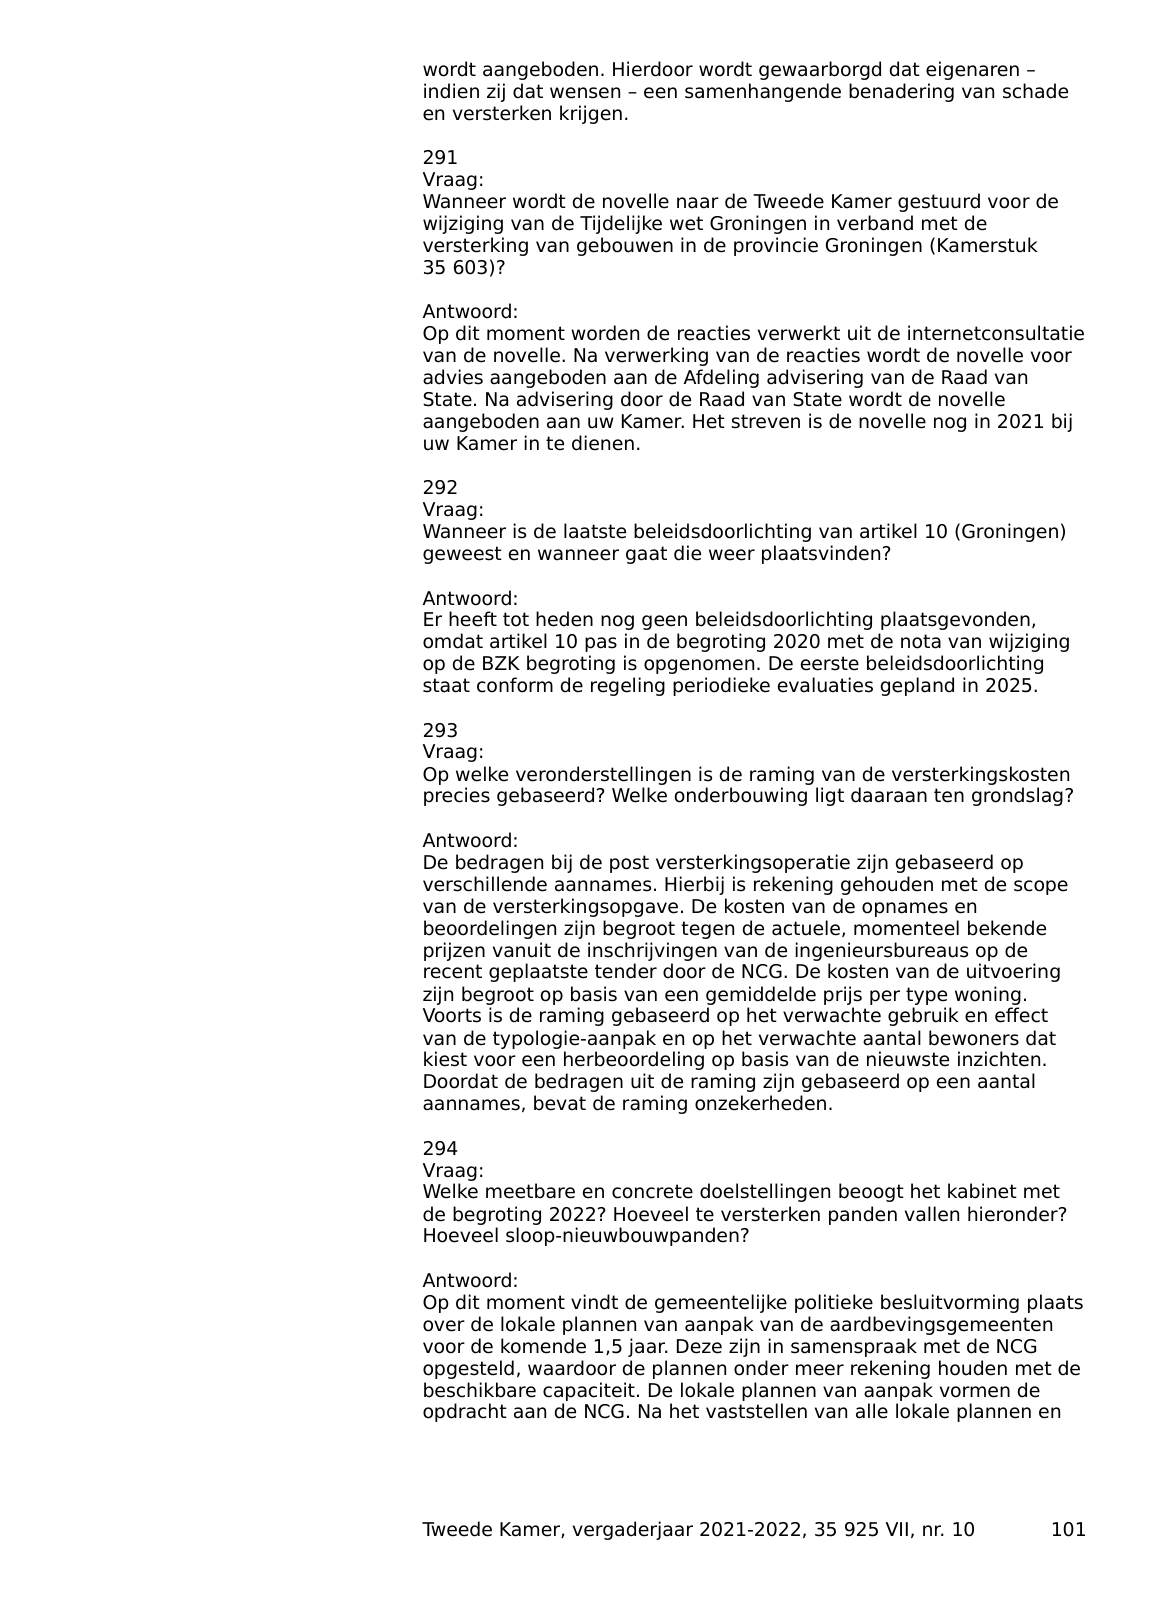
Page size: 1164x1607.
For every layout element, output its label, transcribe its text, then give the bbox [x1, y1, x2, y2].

text Wanneer is de laatste beleidsdoorlichting van artikel 10 (Groningen) geweest en wanneer gaat die weer plaatsvinden? [422, 521, 1087, 565]
text Op welke veronderstellingen is de raming van de versterkingskosten precies gebaseerd? Welke onderbouwing ligt daaraan ten grondslag? [422, 763, 1087, 807]
text Vraag: [422, 741, 1087, 763]
text Op dit moment vindt de gemeentelijke politieke besluitvorming plaats over de lokale plannen van aanpak van de aardbevingsgemeenten voor de komende 1,5 jaar. Deze zijn in samenspraak met de NCG opgesteld, waardoor de plannen onder meer rekening houden met de beschikbare capaciteit. De lokale plannen van aanpak vormen de opdracht aan de NCG. Na het vaststellen van alle lokale plannen en [422, 1292, 1087, 1423]
text 292 [422, 477, 1087, 499]
text Antwoord: [422, 587, 1087, 609]
text De bedragen bij de post versterkingsoperatie zijn gebaseerd op verschillende aannames. Hierbij is rekening gehouden met de scope van de versterkingsopgave. De kosten van de opnames en beoordelingen zijn begroot tegen de actuele, momenteel bekende prijzen vanuit de inschrijvingen van de ingenieursbureaus op de recent geplaatste tender door de NCG. De kosten van de uitvoering zijn begroot op basis van een gemiddelde prijs per type woning. Voorts is de raming gebaseerd op het verwachte gebruik en effect van de typologie-aanpak en op het verwachte aantal bewoners dat kiest voor een herbeoordeling op basis van de nieuwste inzichten. Doordat de bedragen uit de raming zijn gebaseerd op een aantal aannames, bevat de raming onzekerheden. [422, 852, 1087, 1115]
text Antwoord: [422, 829, 1087, 852]
text 294 [422, 1137, 1087, 1159]
text Vraag: [422, 169, 1087, 191]
text Antwoord: [422, 1269, 1087, 1292]
text Vraag: [422, 499, 1087, 521]
text Welke meetbare en concrete doelstellingen beoogt het kabinet met de begroting 2022? Hoeveel te versterken panden vallen hieronder? Hoeveel sloop-nieuwbouwpanden? [422, 1181, 1087, 1247]
text wordt aangeboden. Hierdoor wordt gewaarborgd dat eigenaren – indien zij dat wensen – een samenhangende benadering van schade en versterken krijgen. [422, 59, 1087, 125]
text Antwoord: [422, 301, 1087, 323]
text Er heeft tot heden nog geen beleidsdoorlichting plaatsgevonden, omdat artikel 10 pas in de begroting 2020 met de nota van wijziging op de BZK begroting is opgenomen. De eerste beleidsdoorlichting staat conform de regeling periodieke evaluaties gepland in 2025. [422, 609, 1087, 697]
text Wanneer wordt de novelle naar de Tweede Kamer gestuurd voor de wijziging van de Tijdelijke wet Groningen in verband met de versterking van gebouwen in de provincie Groningen (Kamerstuk 35 603)? [422, 191, 1087, 279]
text Vraag: [422, 1159, 1087, 1181]
text Op dit moment worden de reacties verwerkt uit de internetconsultatie van de novelle. Na verwerking van de reacties wordt de novelle voor advies aangeboden aan de Afdeling advisering van de Raad van State. Na advisering door de Raad van State wordt de novelle aangeboden aan uw Kamer. Het streven is de novelle nog in 2021 bij uw Kamer in te dienen. [422, 323, 1087, 455]
text 291 [422, 147, 1087, 169]
text 293 [422, 719, 1087, 741]
